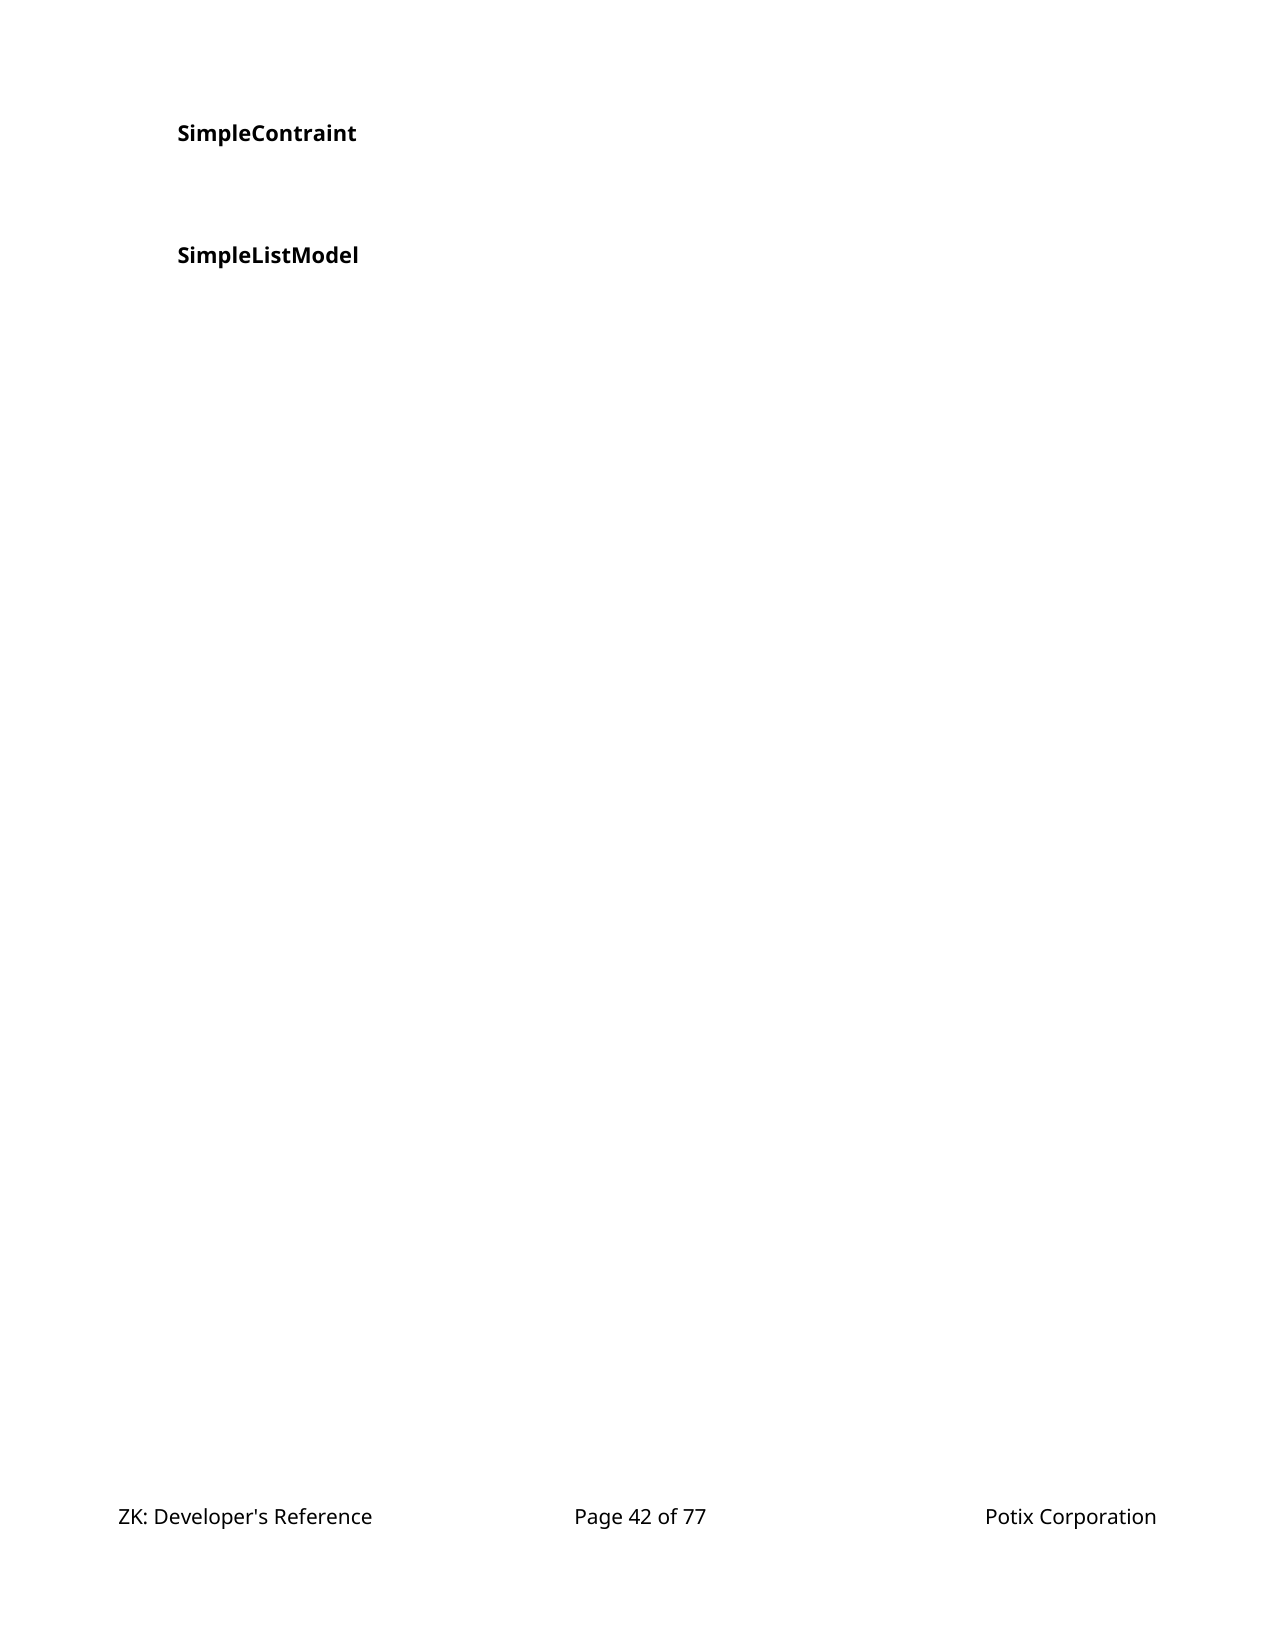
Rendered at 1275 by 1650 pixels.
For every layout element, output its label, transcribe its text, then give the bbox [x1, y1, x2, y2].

subtitle SimpleContraint [177, 118, 1157, 148]
subtitle SimpleListModel [177, 239, 1157, 269]
